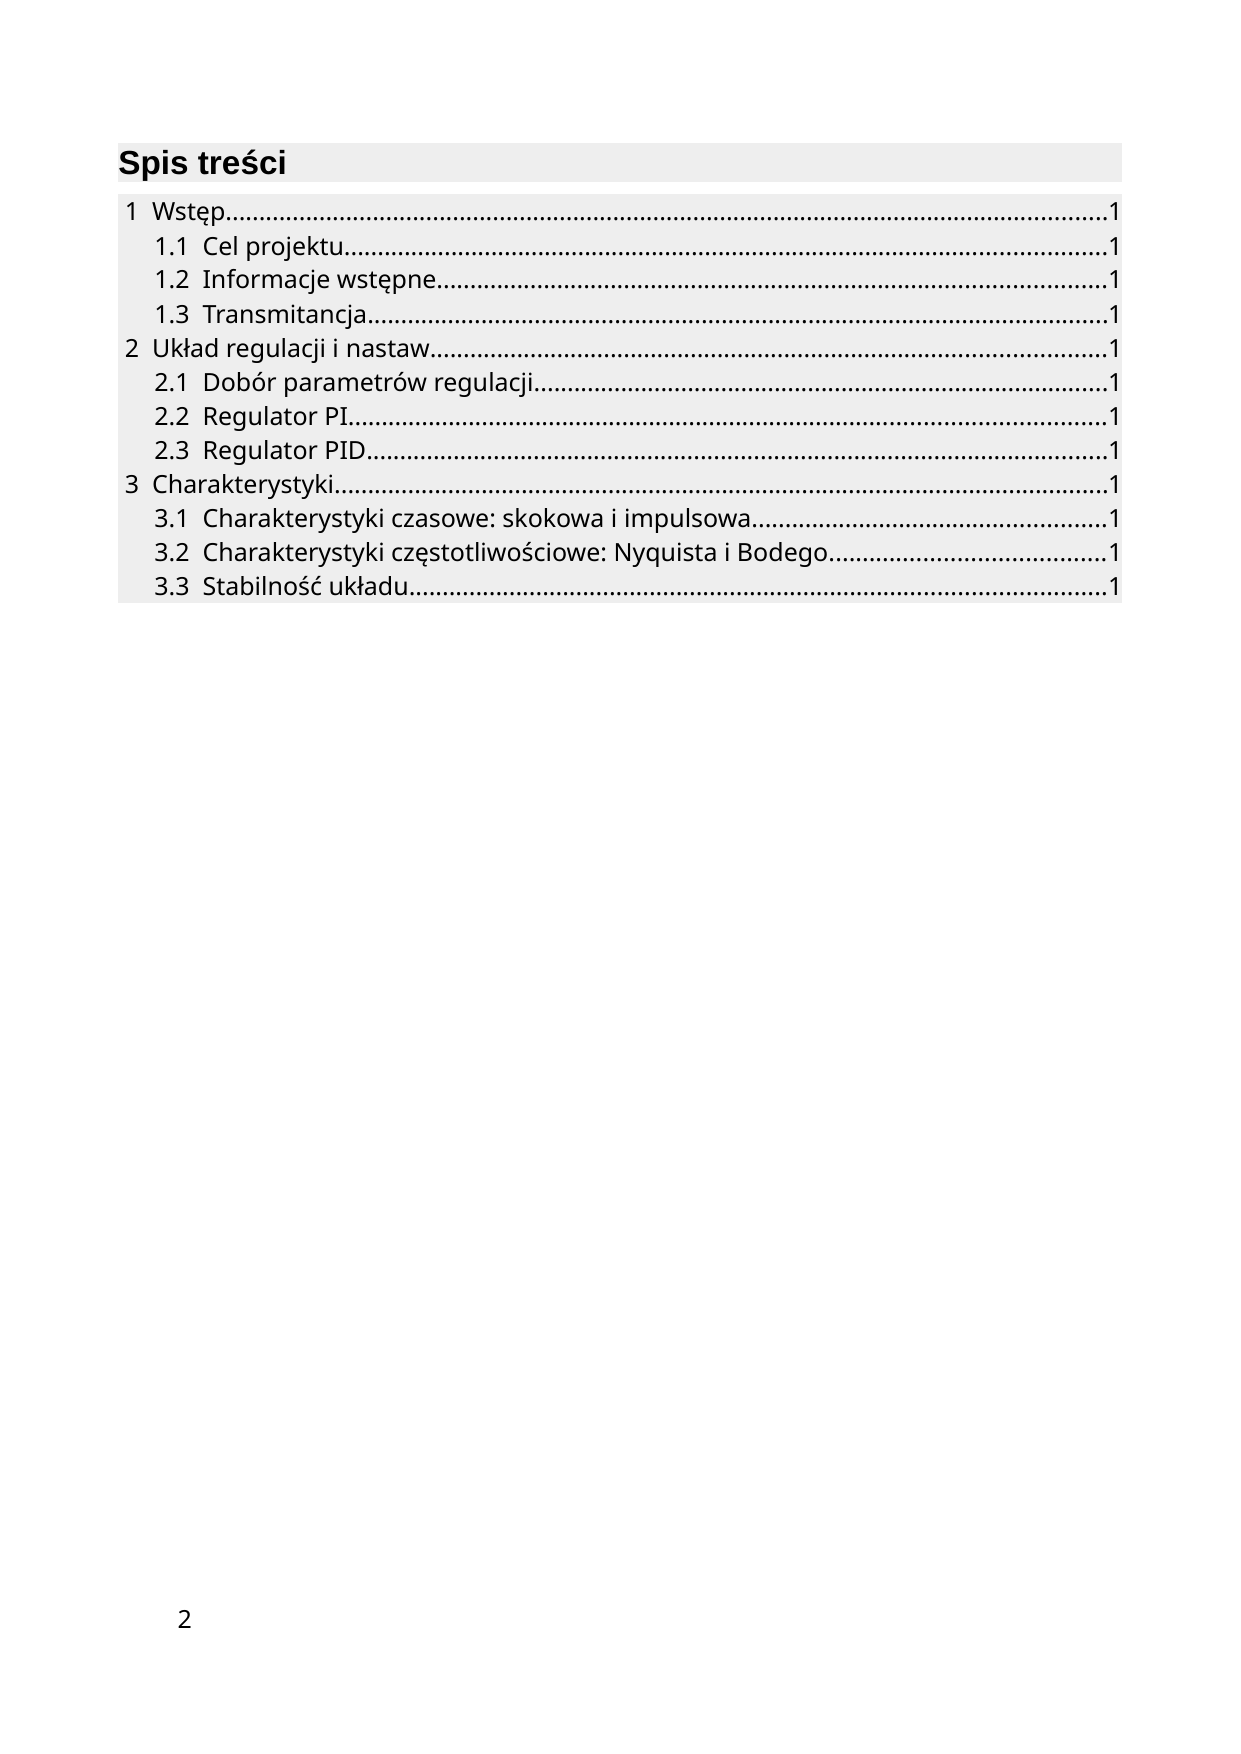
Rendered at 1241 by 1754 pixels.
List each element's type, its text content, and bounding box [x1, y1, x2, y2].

text 1 Wstęp 1 [118, 194, 1122, 228]
text 2.2 Regulator PI 1 [148, 398, 1122, 432]
text 1.1 Cel projektu 1 [148, 228, 1122, 262]
text 2.3 Regulator PID 1 [148, 432, 1122, 467]
text 3.3 Stabilność układu 1 [148, 569, 1122, 603]
text 3 Charakterystyki 1 [118, 467, 1122, 501]
subtitle Spis treści [118, 143, 1122, 182]
text 2.1 Dobór parametrów regulacji. 1 [148, 364, 1122, 398]
text 1.3 Transmitancja 1 [148, 296, 1122, 330]
text 3.2 Charakterystyki częstotliwościowe: Nyquista i Bodego. 1 [148, 535, 1122, 569]
text 1.2 Informacje wstępne 1 [148, 262, 1122, 296]
text 2 Układ regulacji i nastaw 1 [118, 330, 1122, 364]
text 3.1 Charakterystyki czasowe: skokowa i impulsowa 1 [148, 501, 1122, 535]
